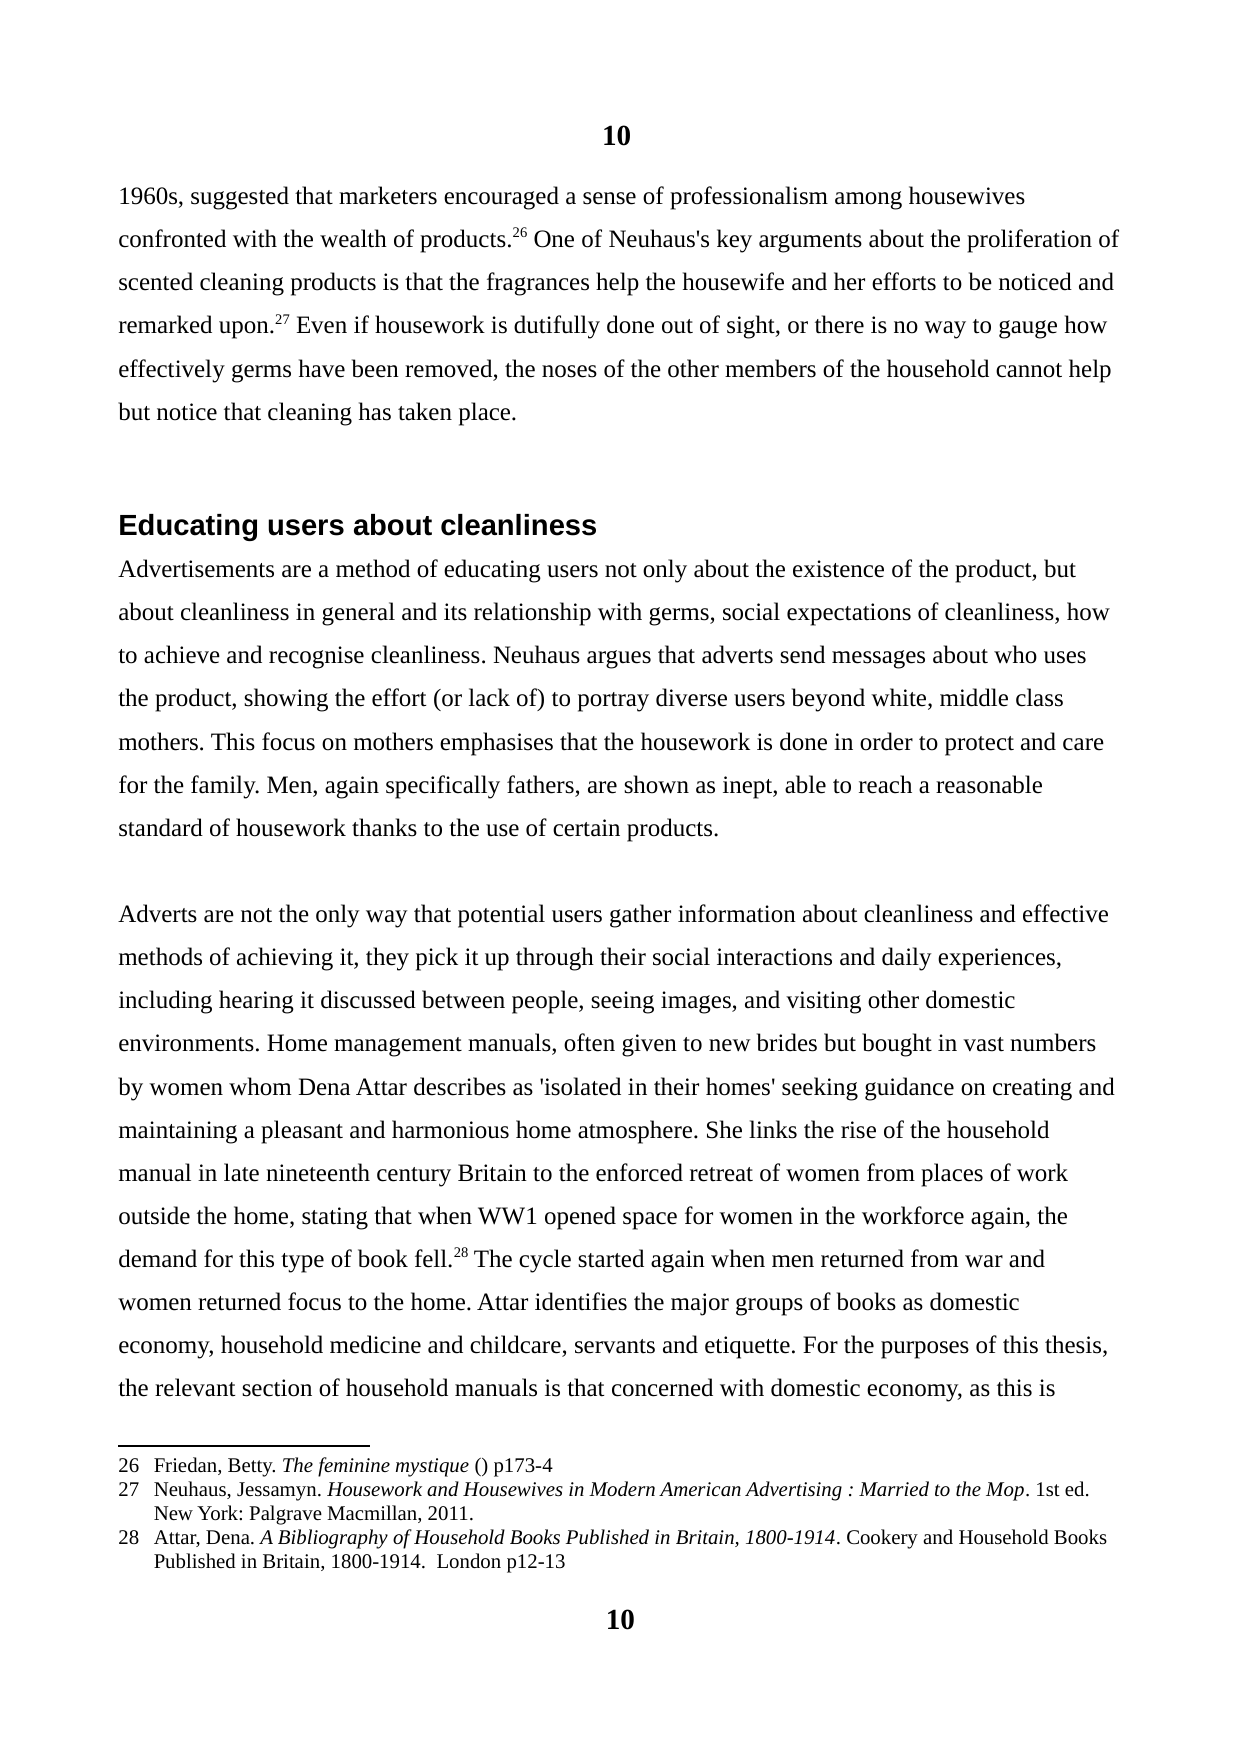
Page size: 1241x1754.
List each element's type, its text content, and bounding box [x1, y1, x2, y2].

text Attar, Dena. A Bibliography of Household Books Published in Britain, 1800-1914. Cookery and Household Books Published in Britain, 1800-1914. London p12-13 [118, 1525, 1122, 1573]
text Friedan, Betty. The feminine mystique () p173-4 [118, 1452, 1122, 1477]
text Adverts are not the only way that potential users gather information about cleanliness and effective methods of achieving it, they pick it up through their social interactions and daily experiences, including hearing it discussed between people, seeing images, and visiting other domestic environments. Home management manuals, often given to new brides but bought in vast numbers by women whom Dena Attar describes as 'isolated in their homes' seeking guidance on creating and maintaining a pleasant and harmonious home atmosphere. She links the rise of the household manual in late nineteenth century Britain to the enforced retreat of women from places of work outside the home, stating that when WW1 opened space for women in the workforce again, the demand for this type of book fell. The cycle started again when men returned from war and women returned focus to the home. Attar identifies the major groups of books as domestic economy, household medicine and childcare, servants and etiquette. For the purposes of this thesis, the relevant section of household manuals is that concerned with domestic economy, as this is [118, 899, 1122, 1402]
text Advertisements are a method of educating users not only about the existence of the product, but about cleanliness in general and its relationship with germs, social expectations of cleanliness, how to achieve and recognise cleanliness. Neuhaus argues that adverts send messages about who uses the product, showing the effort (or lack of) to portray diverse users beyond white, middle class mothers. This focus on mothers emphasises that the housework is done in order to protect and care for the family. Men, again specifically fathers, are shown as inept, able to reach a reasonable standard of housework thanks to the use of certain products. [118, 554, 1122, 842]
text Neuhaus, Jessamyn. Housework and Housewives in Modern American Advertising : Married to the Mop. 1st ed. New York: Palgrave Macmillan, 2011. [118, 1477, 1122, 1525]
subtitle Educating users about cleanliness [118, 508, 1122, 542]
text 1960s, suggested that marketers encouraged a sense of professionalism among housewives confronted with the wealth of products. One of Neuhaus's key arguments about the proliferation of scented cleaning products is that the fragrances help the housewife and her efforts to be noticed and remarked upon. Even if housework is dutifully done out of sight, or there is no way to gauge how effectively germs have been removed, the noses of the other members of the household cannot help but notice that cleaning has taken place. [118, 181, 1122, 426]
